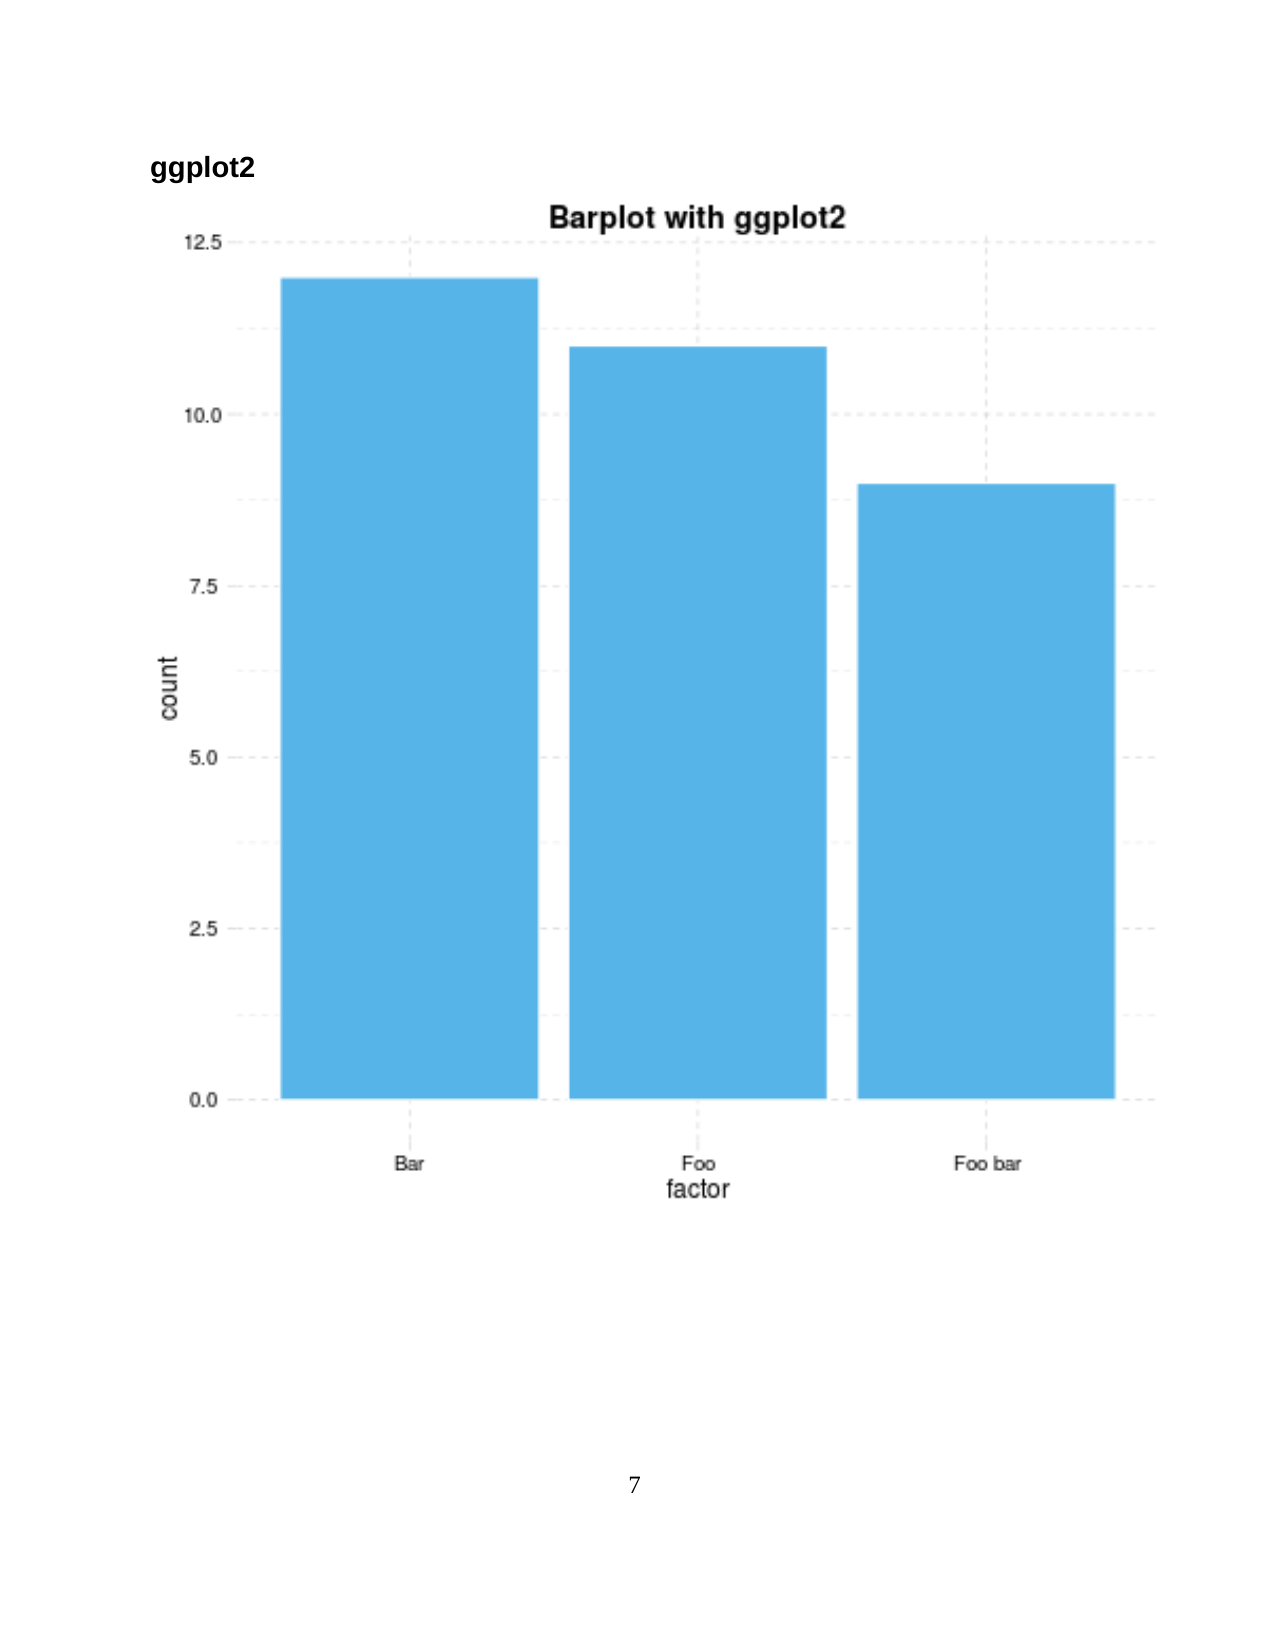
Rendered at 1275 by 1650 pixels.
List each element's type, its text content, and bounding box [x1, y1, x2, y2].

picture [150, 196, 1163, 1209]
subtitle ggplot2 [150, 150, 1125, 183]
